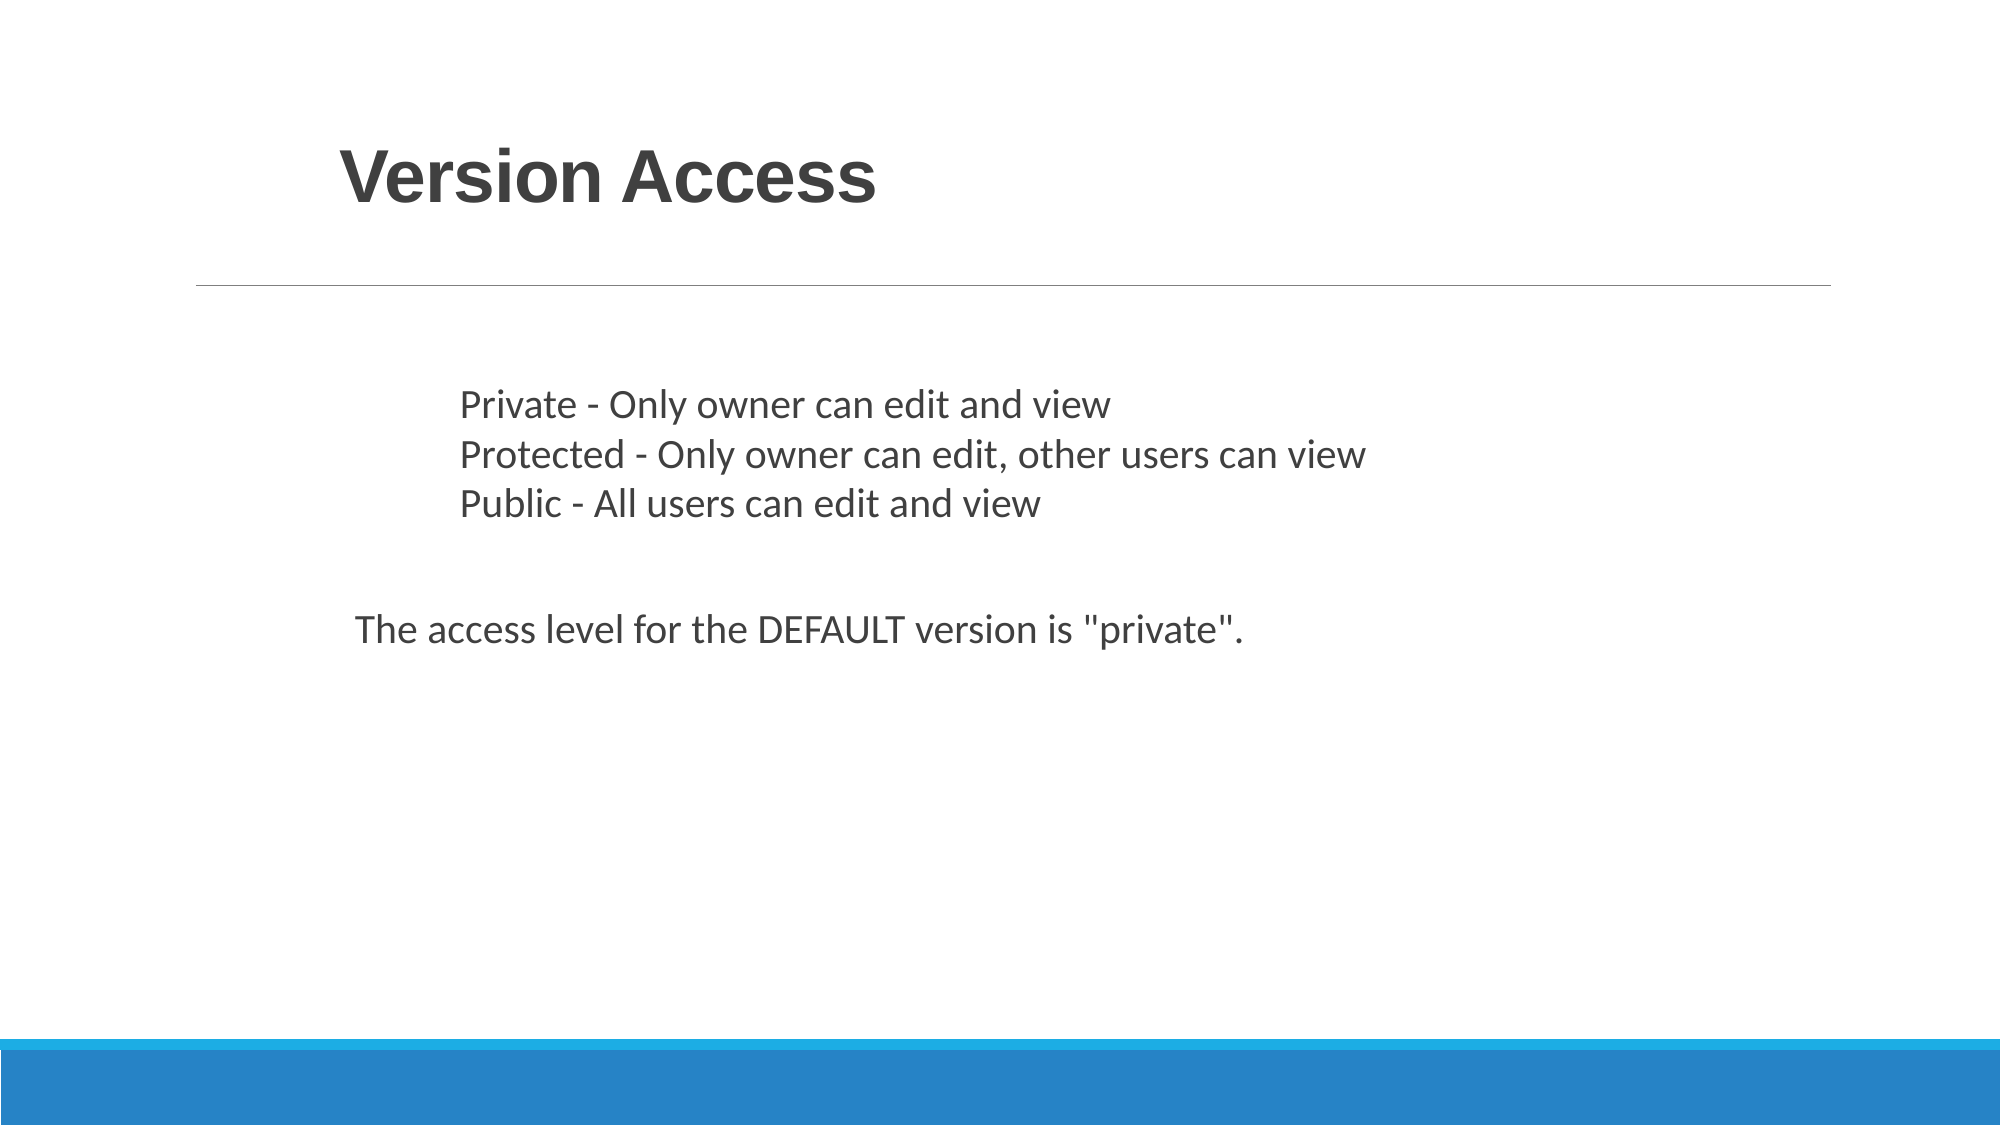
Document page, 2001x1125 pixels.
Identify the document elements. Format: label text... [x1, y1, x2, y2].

list Private - Only owner can edit and view Protected - Only owner can edit, other users can view Public - All users can edit and view The access level for the DEFAULT version is "private". [324, 367, 1675, 1078]
title Version Access [324, 45, 1675, 233]
